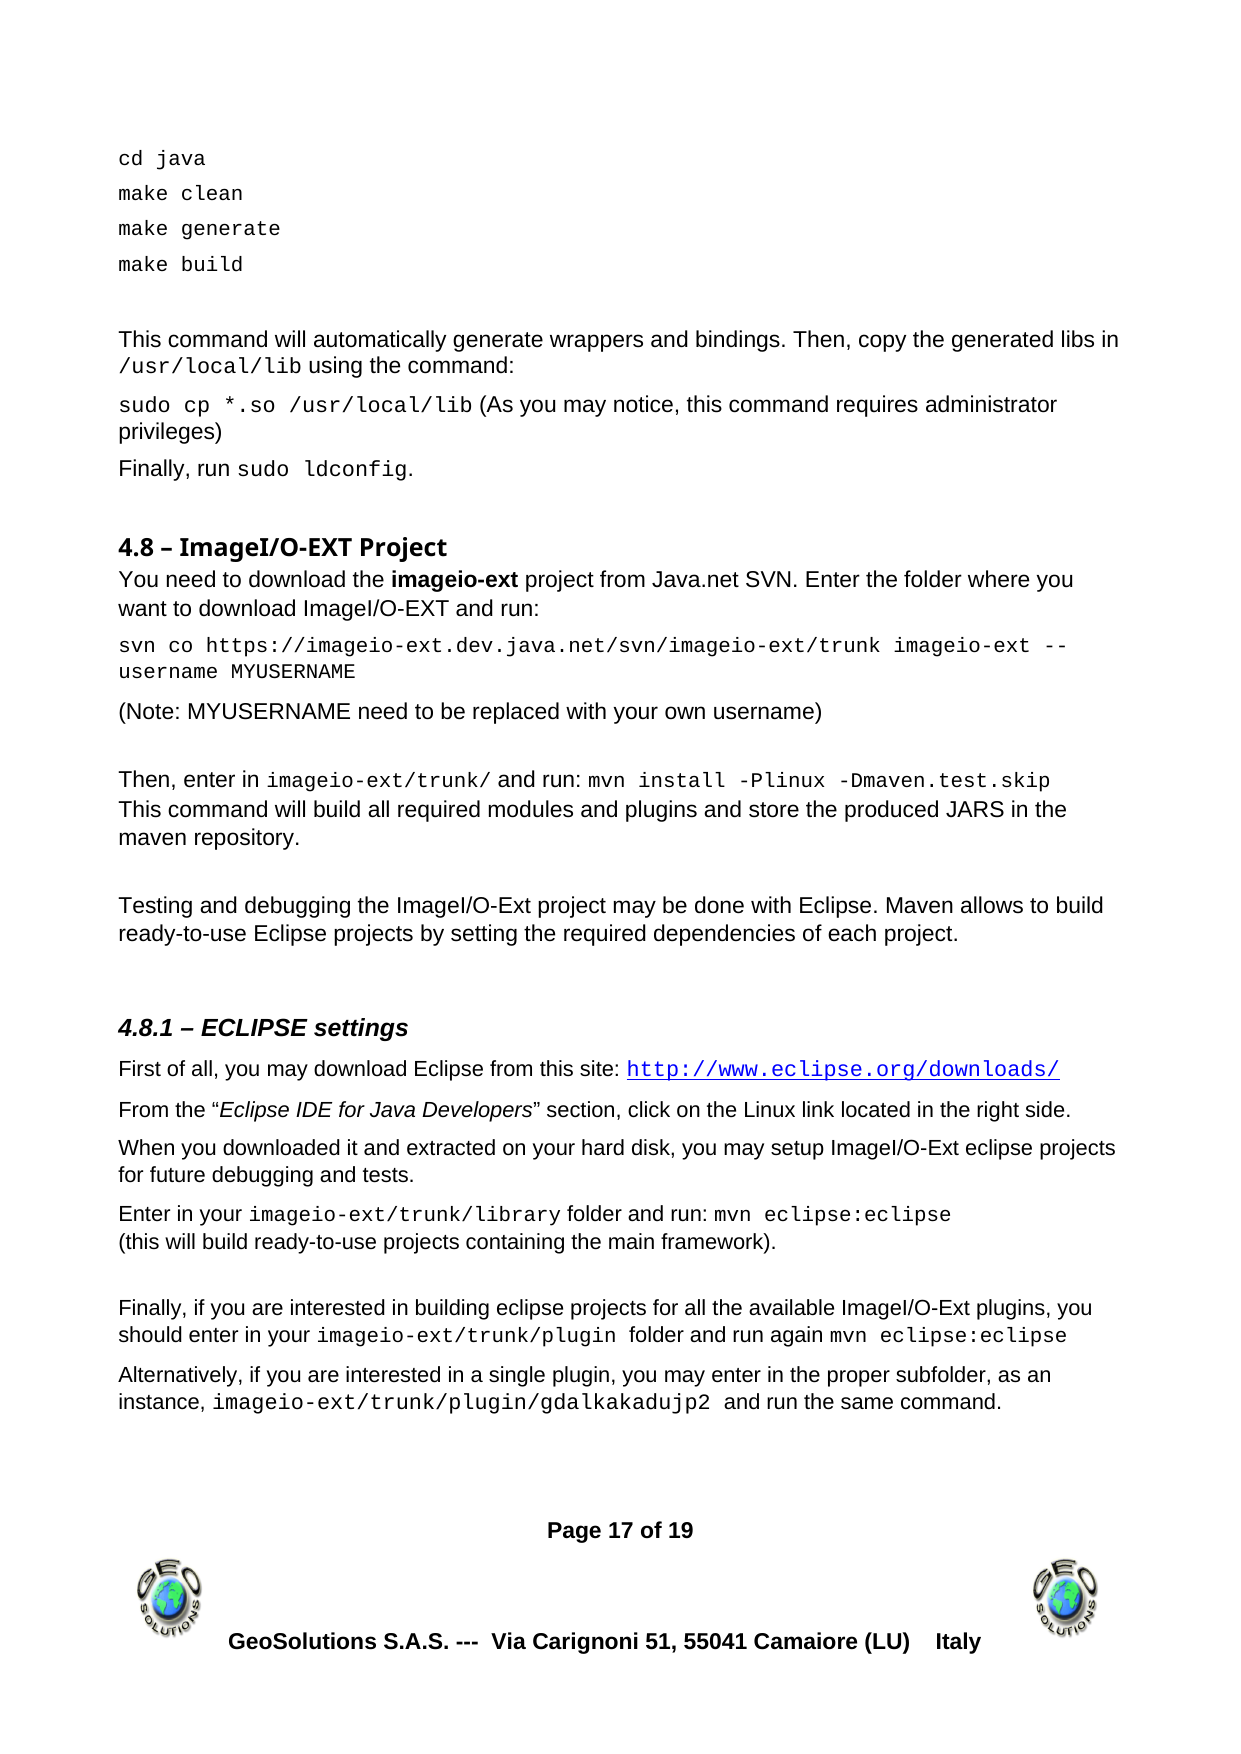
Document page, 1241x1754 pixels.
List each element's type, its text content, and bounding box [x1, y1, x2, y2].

text Alternatively, if you are interested in a single plugin, you may enter in the proper subfolder, as an instance, imageio-ext/trunk/plugin/gdalkakadujp2 and run the same command. [118, 1363, 1122, 1416]
text Finally, if you are interested in building eclipse projects for all the available ImageI/O-Ext plugins, you should enter in your imageio-ext/trunk/plugin folder and run again mvn eclipse:eclipse [118, 1268, 1122, 1348]
text sudo cp *.so /usr/local/lib (As you may notice, this command requires administrator privileges) [118, 391, 1122, 444]
text Finally, run sudo ldconfig. [118, 456, 1122, 509]
text make build [118, 254, 1122, 277]
text svn co https://imageio-ext.dev.java.net/svn/imageio-ext/trunk imageio-ext --username MYUSERNAME [118, 635, 1122, 685]
picture [134, 1552, 205, 1641]
text make generate [118, 218, 1122, 242]
text When you downloaded it and extracted on your hard disk, you may setup ImageI/O-Ext eclipse projects for future debugging and tests. [118, 1136, 1122, 1187]
subtitle 4.8.1 – ECLIPSE settings [118, 1014, 1122, 1041]
text You need to download the imageio-ext project from Java.net SVN. Enter the folder where you want to download ImageI/O-EXT and run: [118, 567, 1122, 621]
subtitle 4.8 – ImageI/O-EXT Project [118, 530, 1122, 564]
text First of all, you may download Eclipse from this site: http://www.eclipse.org/downloads/ [118, 1057, 1122, 1083]
text This command will automatically generate wrappers and bindings. Then, copy the generated libs in /usr/local/lib using the command: [118, 327, 1122, 379]
text cd java [118, 148, 1122, 171]
picture [1030, 1552, 1101, 1641]
text Enter in your imageio-ext/trunk/library folder and run: mvn eclipse:eclipse (this will build ready-to-use projects containing the main framework). [118, 1201, 1122, 1254]
text Testing and debugging the ImageI/O-Ext project may be done with Eclipse. Maven allows to build ready-to-use Eclipse projects by setting the required dependencies of each project. [118, 892, 1122, 946]
text make clean [118, 183, 1122, 207]
text (Note: MYUSERNAME need to be replaced with your own username) [118, 699, 1122, 753]
text Then, enter in imageio-ext/trunk/ and run: mvn install -Plinux -Dmaven.test.skip This command will build all required modules and plugins and store the produced JARS in the maven repository. [118, 767, 1122, 878]
text From the “Eclipse IDE for Java Developers” section, click on the Linux link located in the right side. [118, 1097, 1122, 1122]
